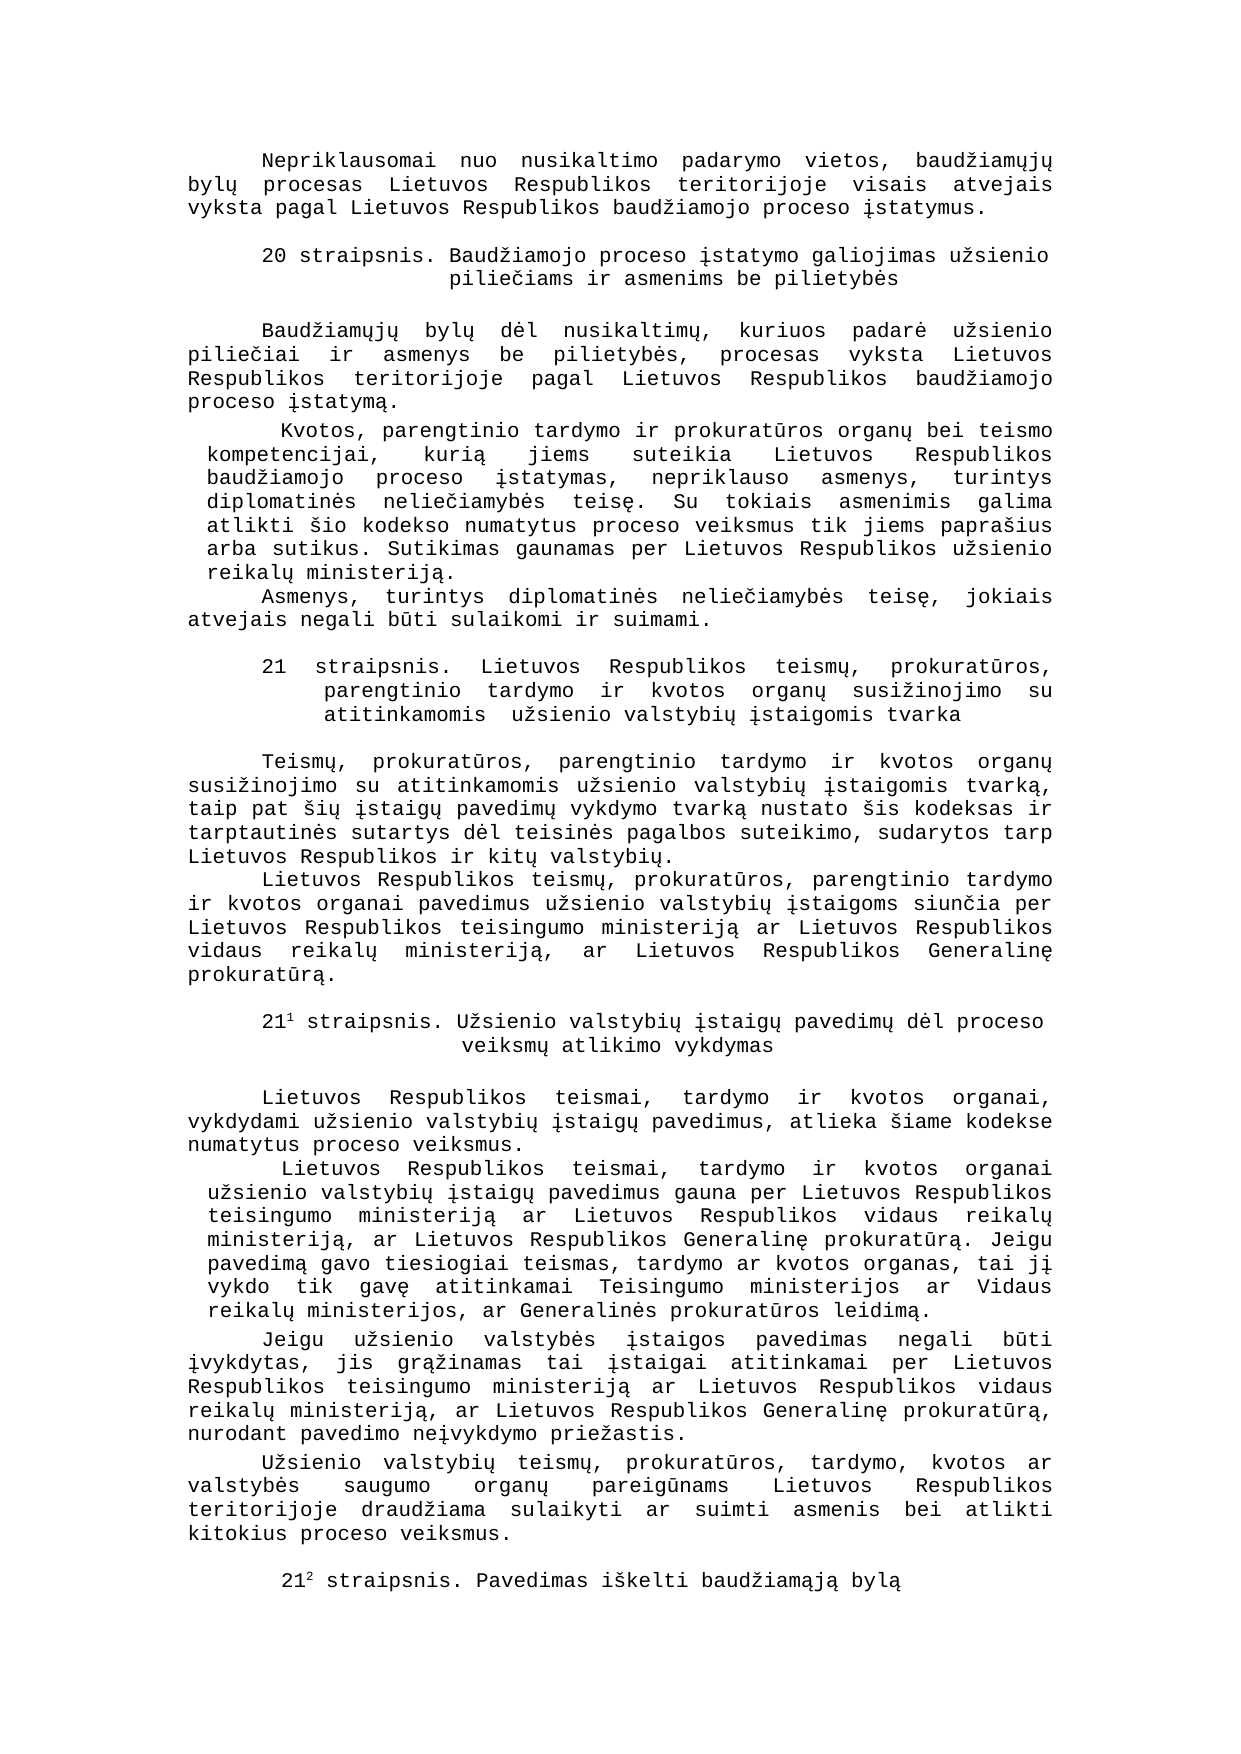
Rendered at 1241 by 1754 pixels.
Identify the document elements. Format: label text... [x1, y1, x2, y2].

text Teismų, prokuratūros, parengtinio tardymo ir kvotos organų susižinojimo su atitinkamomis užsienio valstybių įstaigomis tvarką, taip pat šių įstaigų pavedimų vykdymo tvarką nustato šis kodeksas ir tarptautinės sutartys dėl teisinės pagalbos suteikimo, sudarytos tarp Lietuvos Respublikos ir kitų valstybių. [187, 751, 1053, 869]
text 21 straipsnis. Lietuvos Respublikos teismų, prokuratūros, parengtinio tardymo ir kvotos organų susižinojimo su atitinkamomis užsienio valstybių įstaigomis tvarka [261, 657, 1053, 727]
text 211 straipsnis. Užsienio valstybių įstaigų pavedimų dėl proceso [261, 1011, 1053, 1035]
text veiksmų atlikimo vykdymas [261, 1035, 1053, 1058]
text Lietuvos Respublikos teismų, prokuratūros, parengtinio tardymo ir kvotos organai pavedimus užsienio valstybių įstaigoms siunčia per Lietuvos Respublikos teisingumo ministeriją ar Lietuvos Respublikos vidaus reikalų ministeriją, ar Lietuvos Respublikos Generalinę prokuratūrą. [187, 869, 1053, 988]
text Jeigu užsienio valstybės įstaigos pavedimas negali būti įvykdytas, jis grąžinamas tai įstaigai atitinkamai per Lietuvos Respublikos teisingumo ministeriją ar Lietuvos Respublikos vidaus reikalų ministeriją, ar Lietuvos Respublikos Generalinę prokuratūrą, nurodant pavedimo neįvykdymo priežastis. [187, 1329, 1053, 1447]
text Nepriklausomai nuo nusikaltimo padarymo vietos, baudžiamųjų bylų procesas Lietuvos Respublikos teritorijoje visais atvejais vyksta pagal Lietuvos Respublikos baudžiamojo proceso įstatymus. [187, 150, 1053, 221]
text 20 straipsnis. Baudžiamojo proceso įstatymo galiojimas užsienio [261, 244, 1053, 268]
text Kvotos, parengtinio tardymo ir prokuratūros organų bei teismo kompetencijai, kurią jiems suteikia Lietuvos Respublikos baudžiamojo proceso įstatymas, nepriklauso asmenys, turintys diplomatinės neliečiamybės teisę. Su tokiais asmenimis galima atlikti šio kodekso numatytus proceso veiksmus tik jiems paprašius arba sutikus. Sutikimas gaunamas per Lietuvos Respublikos užsienio reikalų ministeriją. [206, 420, 1053, 586]
text piliečiams ir asmenims be pilietybės [261, 268, 1053, 292]
text Lietuvos Respublikos teismai, tardymo ir kvotos organai užsienio valstybių įstaigų pavedimus gauna per Lietuvos Respublikos teisingumo ministeriją ar Lietuvos Respublikos vidaus reikalų ministeriją, ar Lietuvos Respublikos Generalinę prokuratūrą. Jeigu pavedimą gavo tiesiogiai teismas, tardymo ar kvotos organas, tai jį vykdo tik gavę atitinkamai Teisingumo ministerijos ar Vidaus reikalų ministerijos, ar Generalinės prokuratūros leidimą. [207, 1158, 1053, 1324]
text 212 straipsnis. Pavedimas iškelti baudžiamąją bylą [207, 1570, 1053, 1594]
text Baudžiamųjų bylų dėl nusikaltimų, kuriuos padarė užsienio piliečiai ir asmenys be pilietybės, procesas vyksta Lietuvos Respublikos teritorijoje pagal Lietuvos Respublikos baudžiamojo proceso įstatymą. [187, 321, 1053, 415]
text Asmenys, turintys diplomatinės neliečiamybės teisę, jokiais atvejais negali būti sulaikomi ir suimami. [187, 586, 1053, 633]
text Užsienio valstybių teismų, prokuratūros, tardymo, kvotos ar valstybės saugumo organų pareigūnams Lietuvos Respublikos teritorijoje draudžiama sulaikyti ar suimti asmenis bei atlikti kitokius proceso veiksmus. [187, 1452, 1053, 1546]
text Lietuvos Respublikos teismai, tardymo ir kvotos organai, vykdydami užsienio valstybių įstaigų pavedimus, atlieka šiame kodekse numatytus proceso veiksmus. [187, 1087, 1053, 1158]
